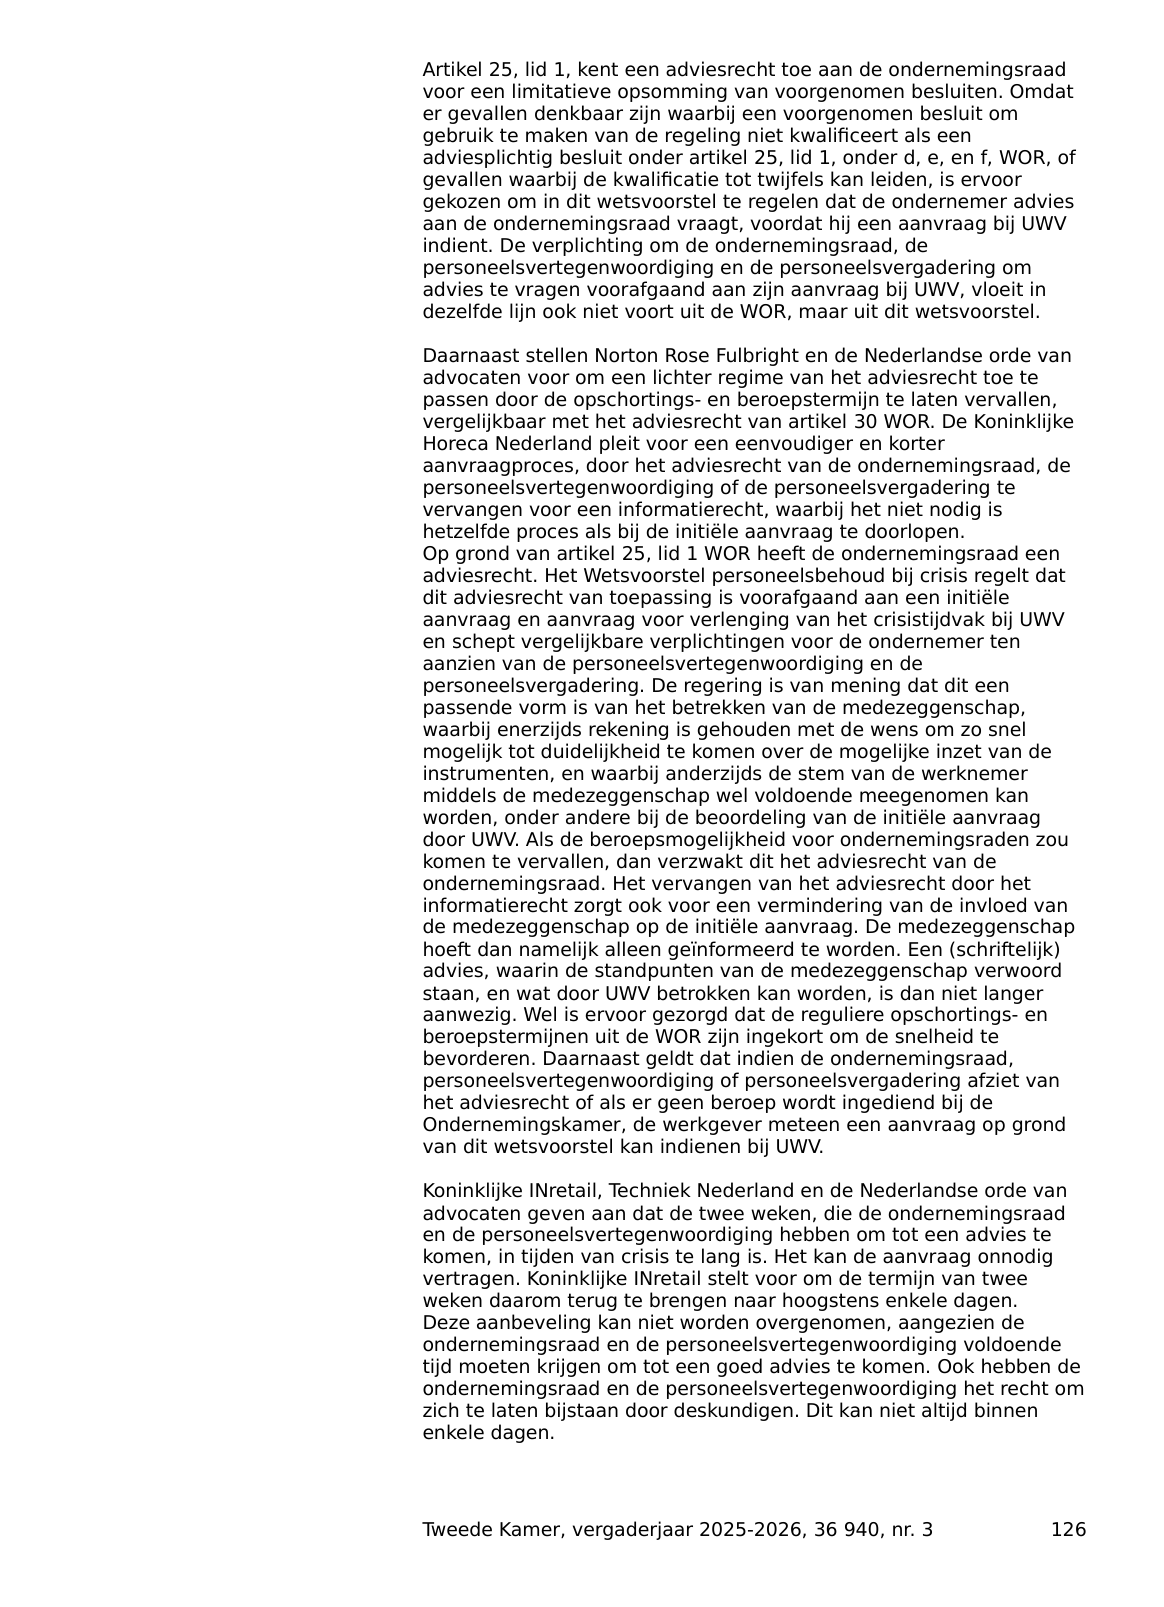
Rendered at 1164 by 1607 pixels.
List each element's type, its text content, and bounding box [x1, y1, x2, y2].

text Deze aanbeveling kan niet worden overgenomen, aangezien de ondernemingsraad en de personeelsvertegenwoordiging voldoende tijd moeten krijgen om tot een goed advies te komen. Ook hebben de ondernemingsraad en de personeelsvertegenwoordiging het recht om zich te laten bijstaan door deskundigen. Dit kan niet altijd binnen enkele dagen. [422, 1312, 1087, 1444]
text Daarnaast stellen Norton Rose Fulbright en de Nederlandse orde van advocaten voor om een lichter regime van het adviesrecht toe te passen door de opschortings- en beroepstermijn te laten vervallen, vergelijkbaar met het adviesrecht van artikel 30 WOR. De Koninklijke Horeca Nederland pleit voor een eenvoudiger en korter aanvraagproces, door het adviesrecht van de ondernemingsraad, de personeelsvertegenwoordiging of de personeelsvergadering te vervangen voor een informatierecht, waarbij het niet nodig is hetzelfde proces als bij de initiële aanvraag te doorlopen. [422, 345, 1087, 543]
text Koninklijke INretail, Techniek Nederland en de Nederlandse orde van advocaten geven aan dat de twee weken, die de ondernemingsraad en de personeelsvertegenwoordiging hebben om tot een advies te komen, in tijden van crisis te lang is. Het kan de aanvraag onnodig vertragen. Koninklijke INretail stelt voor om de termijn van twee weken daarom terug te brengen naar hoogstens enkele dagen. [422, 1180, 1087, 1312]
text Op grond van artikel 25, lid 1 WOR heeft de ondernemingsraad een adviesrecht. Het Wetsvoorstel personeelsbehoud bij crisis regelt dat dit adviesrecht van toepassing is voorafgaand aan een initiële aanvraag en aanvraag voor verlenging van het crisistijdvak bij UWV en schept vergelijkbare verplichtingen voor de ondernemer ten aanzien van de personeelsvertegenwoordiging en de personeelsvergadering. De regering is van mening dat dit een passende vorm is van het betrekken van de medezeggenschap, waarbij enerzijds rekening is gehouden met de wens om zo snel mogelijk tot duidelijkheid te komen over de mogelijke inzet van de instrumenten, en waarbij anderzijds de stem van de werknemer middels de medezeggenschap wel voldoende meegenomen kan worden, onder andere bij de beoordeling van de initiële aanvraag door UWV. Als de beroepsmogelijkheid voor ondernemingsraden zou komen te vervallen, dan verzwakt dit het adviesrecht van de ondernemingsraad. Het vervangen van het adviesrecht door het informatierecht zorgt ook voor een vermindering van de invloed van de medezeggenschap op de initiële aanvraag. De medezeggenschap hoeft dan namelijk alleen geïnformeerd te worden. Een (schriftelijk) advies, waarin de standpunten van de medezeggenschap verwoord staan, en wat door UWV betrokken kan worden, is dan niet langer aanwezig. Wel is ervoor gezorgd dat de reguliere opschortings- en beroepstermijnen uit de WOR zijn ingekort om de snelheid te bevorderen. Daarnaast geldt dat indien de ondernemingsraad, personeelsvertegenwoordiging of personeelsvergadering afziet van het adviesrecht of als er geen beroep wordt ingediend bij de Ondernemingskamer, de werkgever meteen een aanvraag op grond van dit wetsvoorstel kan indienen bij UWV. [422, 543, 1087, 1158]
text Artikel 25, lid 1, kent een adviesrecht toe aan de ondernemingsraad voor een limitatieve opsomming van voorgenomen besluiten. Omdat er gevallen denkbaar zijn waarbij een voorgenomen besluit om gebruik te maken van de regeling niet kwalificeert als een adviesplichtig besluit onder artikel 25, lid 1, onder d, e, en f, WOR, of gevallen waarbij de kwalificatie tot twijfels kan leiden, is ervoor gekozen om in dit wetsvoorstel te regelen dat de ondernemer advies aan de ondernemingsraad vraagt, voordat hij een aanvraag bij UWV indient. De verplichting om de ondernemingsraad, de personeelsvertegenwoordiging en de personeelsvergadering om advies te vragen voorafgaand aan zijn aanvraag bij UWV, vloeit in dezelfde lijn ook niet voort uit de WOR, maar uit dit wetsvoorstel. [422, 59, 1087, 323]
